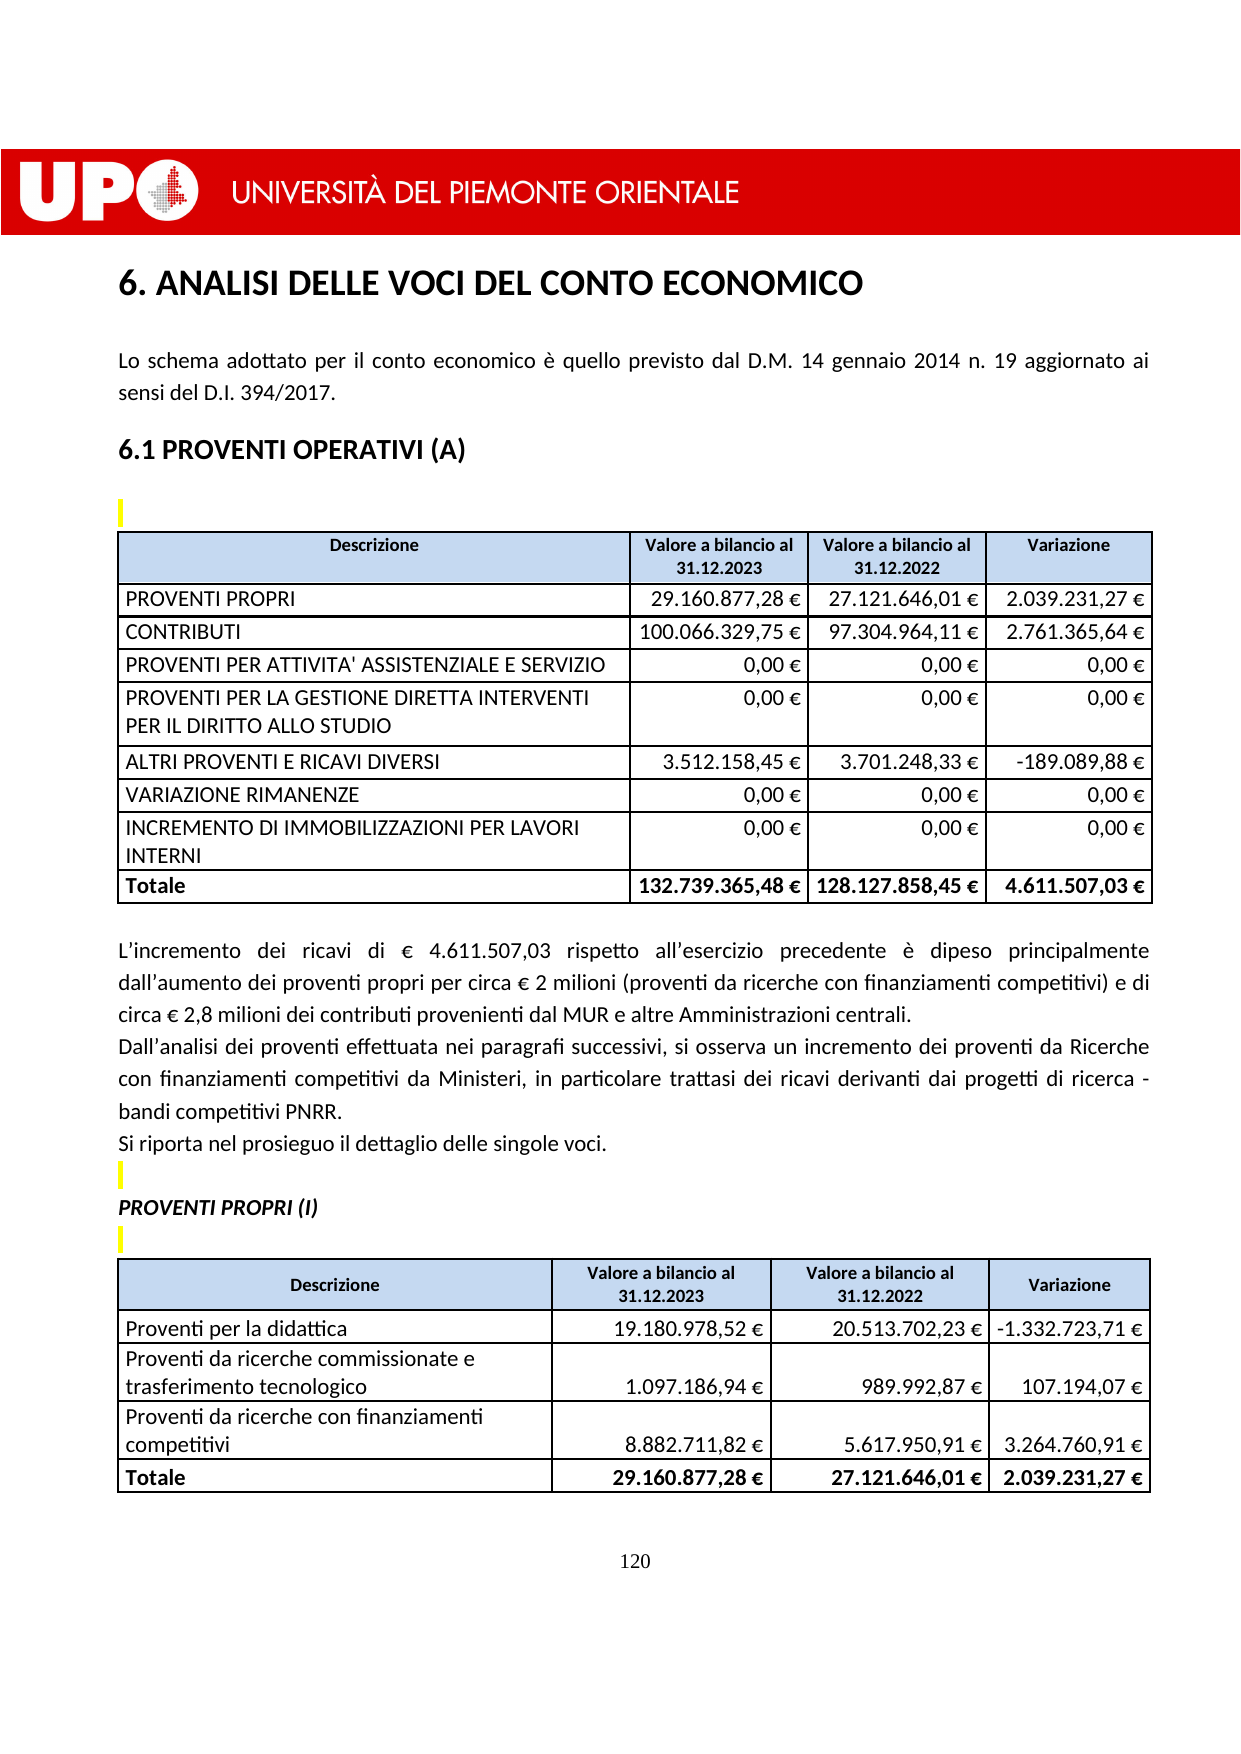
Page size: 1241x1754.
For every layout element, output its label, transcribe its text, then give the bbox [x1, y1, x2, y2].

table_cell Proventi per la didattica [119, 1311, 551, 1342]
subtitle 6. ANALISI DELLE VOCI DEL CONTO ECONOMICO [118, 259, 1152, 305]
table_cell 0,00 € [809, 650, 985, 681]
table_cell ALTRI PROVENTI E RICAVI DIVERSI [119, 747, 629, 778]
table_cell 100.066.329,75 € [631, 618, 807, 648]
table_header Variazione [990, 1260, 1149, 1309]
table_header Valore a bilancio al 31.12.2023 [631, 533, 807, 582]
table_cell 2.039.231,27 € [990, 1460, 1149, 1491]
table_cell 2.039.231,27 € [987, 585, 1151, 615]
table_cell Proventi da ricerche commissionate e trasferimento tecnologico [119, 1344, 551, 1400]
table_cell 19.180.978,52 € [553, 1311, 770, 1342]
table_cell 3.701.248,33 € [809, 747, 985, 778]
table_cell 0,00 € [809, 683, 985, 745]
subtitle 6.1 PROVENTI OPERATIVI (A) [118, 431, 1152, 467]
table_cell 4.611.507,03 € [987, 871, 1151, 902]
table_cell 0,00 € [987, 780, 1151, 811]
table_header Valore a bilancio al 31.12.2022 [772, 1260, 988, 1309]
text Lo schema adottato per il conto economico è quello previsto dal D.M. 14 gennaio 2014 n. 19 aggiornato ai sensi del D.I. 394/2017. [118, 346, 1152, 406]
table_cell 27.121.646,01 € [772, 1460, 988, 1491]
table_cell 29.160.877,28 € [553, 1460, 770, 1491]
table_cell 97.304.964,11 € [809, 618, 985, 648]
table_cell VARIAZIONE RIMANENZE [119, 780, 629, 811]
table_cell CONTRIBUTI [119, 618, 629, 648]
table_cell PROVENTI PER LA GESTIONE DIRETTA INTERVENTI PER IL DIRITTO ALLO STUDIO [119, 683, 629, 745]
table_cell PROVENTI PROPRI [119, 585, 629, 615]
table_cell -189.089,88 € [987, 747, 1151, 778]
table_cell 3.512.158,45 € [631, 747, 807, 778]
table_cell -1.332.723,71 € [990, 1311, 1149, 1342]
table_cell 20.513.702,23 € [772, 1311, 988, 1342]
table_cell 5.617.950,91 € [772, 1402, 988, 1458]
text PROVENTI PROPRI (I) [118, 1193, 1152, 1221]
table_header Valore a bilancio al 31.12.2023 [553, 1260, 770, 1309]
table_header Variazione [987, 533, 1151, 582]
text Dall’analisi dei proventi effettuata nei paragrafi successivi, si osserva un incremento dei proventi da Ricerche con finanziamenti competitivi da Ministeri, in particolare trattasi dei ricavi derivanti dai progetti di ricerca -bandi competitivi PNRR. [118, 1032, 1152, 1125]
table_cell 27.121.646,01 € [809, 585, 985, 615]
text L’incremento dei ricavi di € 4.611.507,03 rispetto all’esercizio precedente è dipeso principalmente dall’aumento dei proventi propri per circa € 2 milioni (proventi da ricerche con finanziamenti competitivi) e di circa € 2,8 milioni dei contributi provenienti dal MUR e altre Amministrazioni centrali. [118, 936, 1152, 1028]
table_cell 2.761.365,64 € [987, 618, 1151, 648]
table_header Valore a bilancio al 31.12.2022 [809, 533, 985, 582]
table_cell Totale [119, 871, 629, 902]
table_cell 3.264.760,91 € [990, 1402, 1149, 1458]
table_cell 0,00 € [631, 683, 807, 745]
table_cell Totale [119, 1460, 551, 1491]
table_cell 0,00 € [987, 813, 1151, 869]
table_header Descrizione [119, 533, 629, 582]
table_cell 132.739.365,48 € [631, 871, 807, 902]
table_cell INCREMENTO DI IMMOBILIZZAZIONI PER LAVORI INTERNI [119, 813, 629, 869]
table_cell 0,00 € [987, 683, 1151, 745]
table_cell 128.127.858,45 € [809, 871, 985, 902]
table_cell 0,00 € [809, 780, 985, 811]
table_cell 8.882.711,82 € [553, 1402, 770, 1458]
table_cell 107.194,07 € [990, 1344, 1149, 1400]
table_cell 0,00 € [631, 813, 807, 869]
table_cell 0,00 € [809, 813, 985, 869]
table_cell 1.097.186,94 € [553, 1344, 770, 1400]
table_cell 29.160.877,28 € [631, 585, 807, 615]
table_cell PROVENTI PER ATTIVITA' ASSISTENZIALE E SERVIZIO [119, 650, 629, 681]
table_header Descrizione [119, 1260, 551, 1309]
table_cell Proventi da ricerche con finanziamenti competitivi [119, 1402, 551, 1458]
table_cell 0,00 € [631, 650, 807, 681]
text Si riporta nel prosieguo il dettaglio delle singole voci. [118, 1129, 1152, 1157]
table_cell 0,00 € [631, 780, 807, 811]
table_cell 989.992,87 € [772, 1344, 988, 1400]
table_cell 0,00 € [987, 650, 1151, 681]
